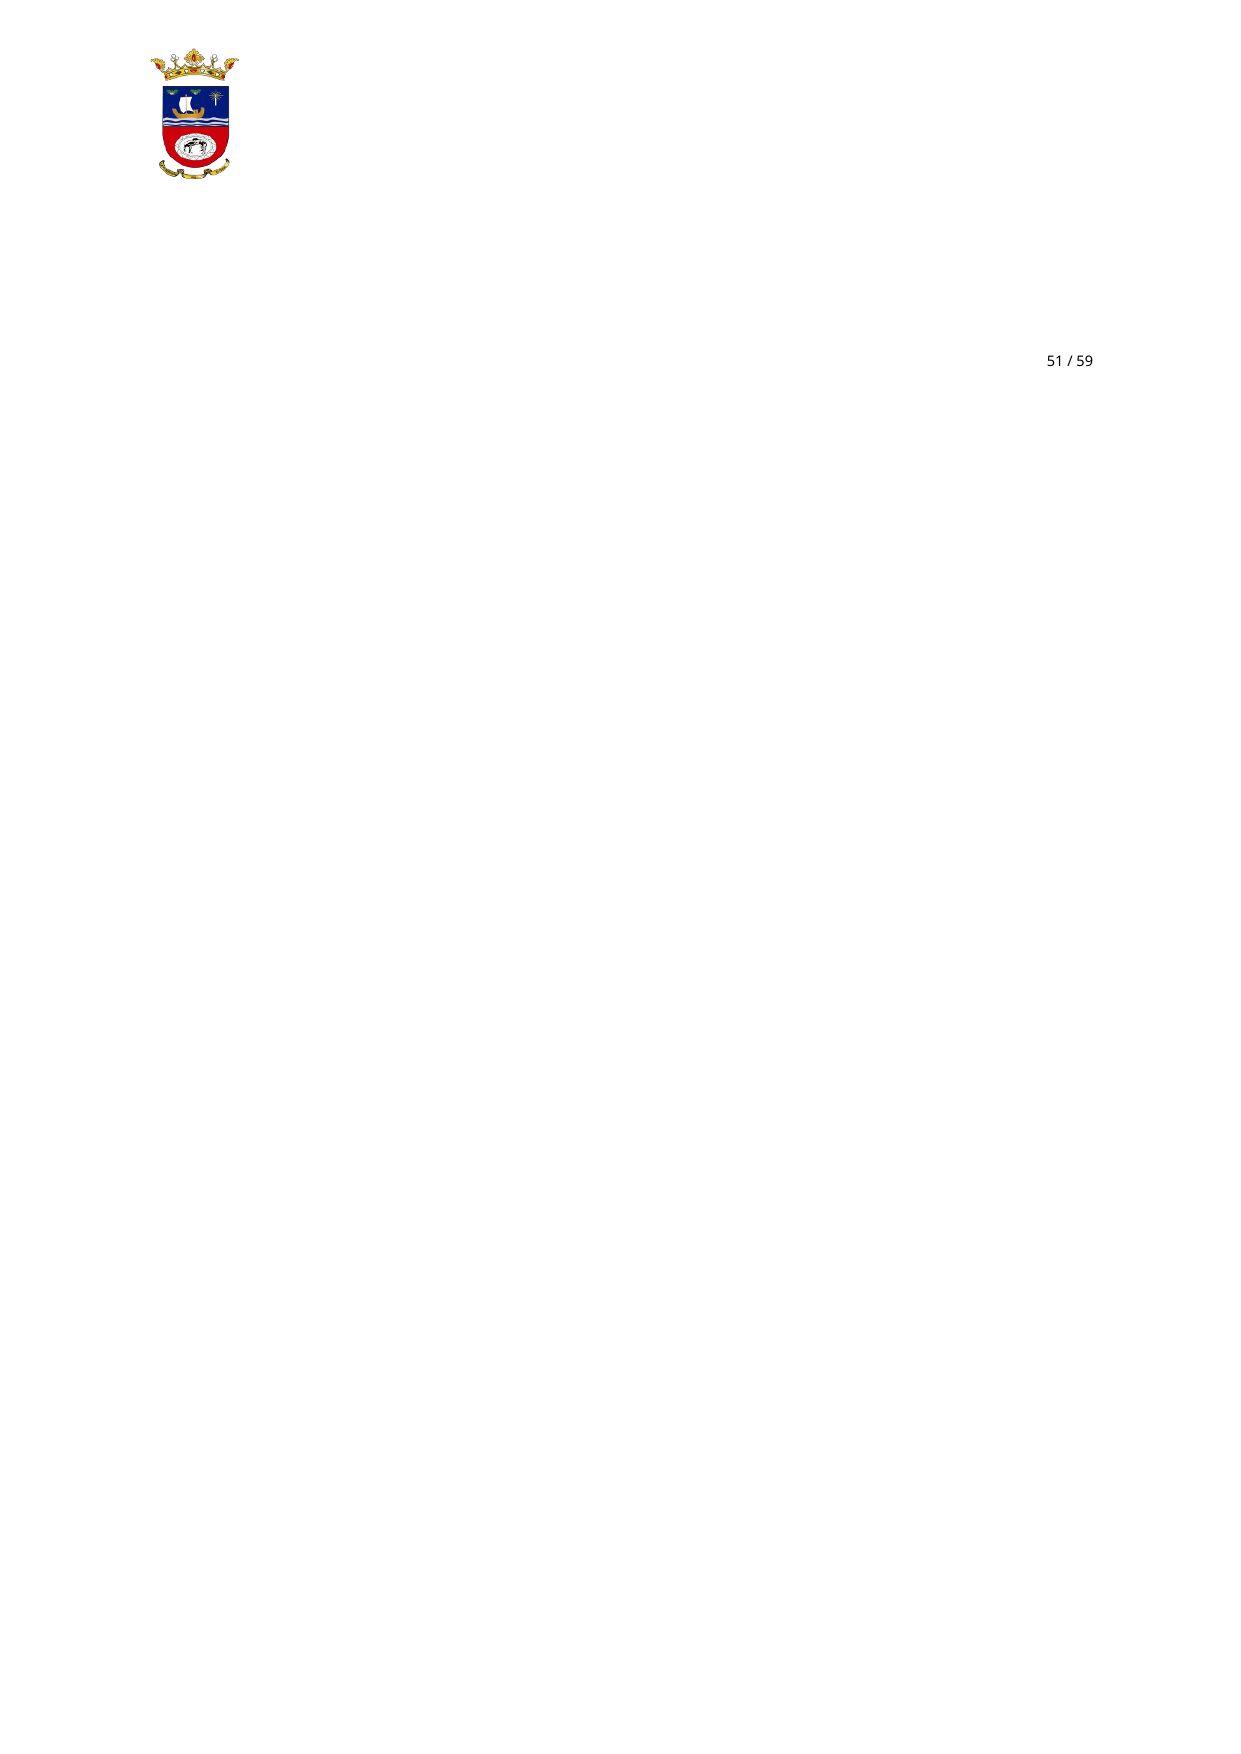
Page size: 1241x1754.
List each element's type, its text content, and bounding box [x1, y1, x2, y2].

text 51 / 59 [135, 351, 1093, 370]
